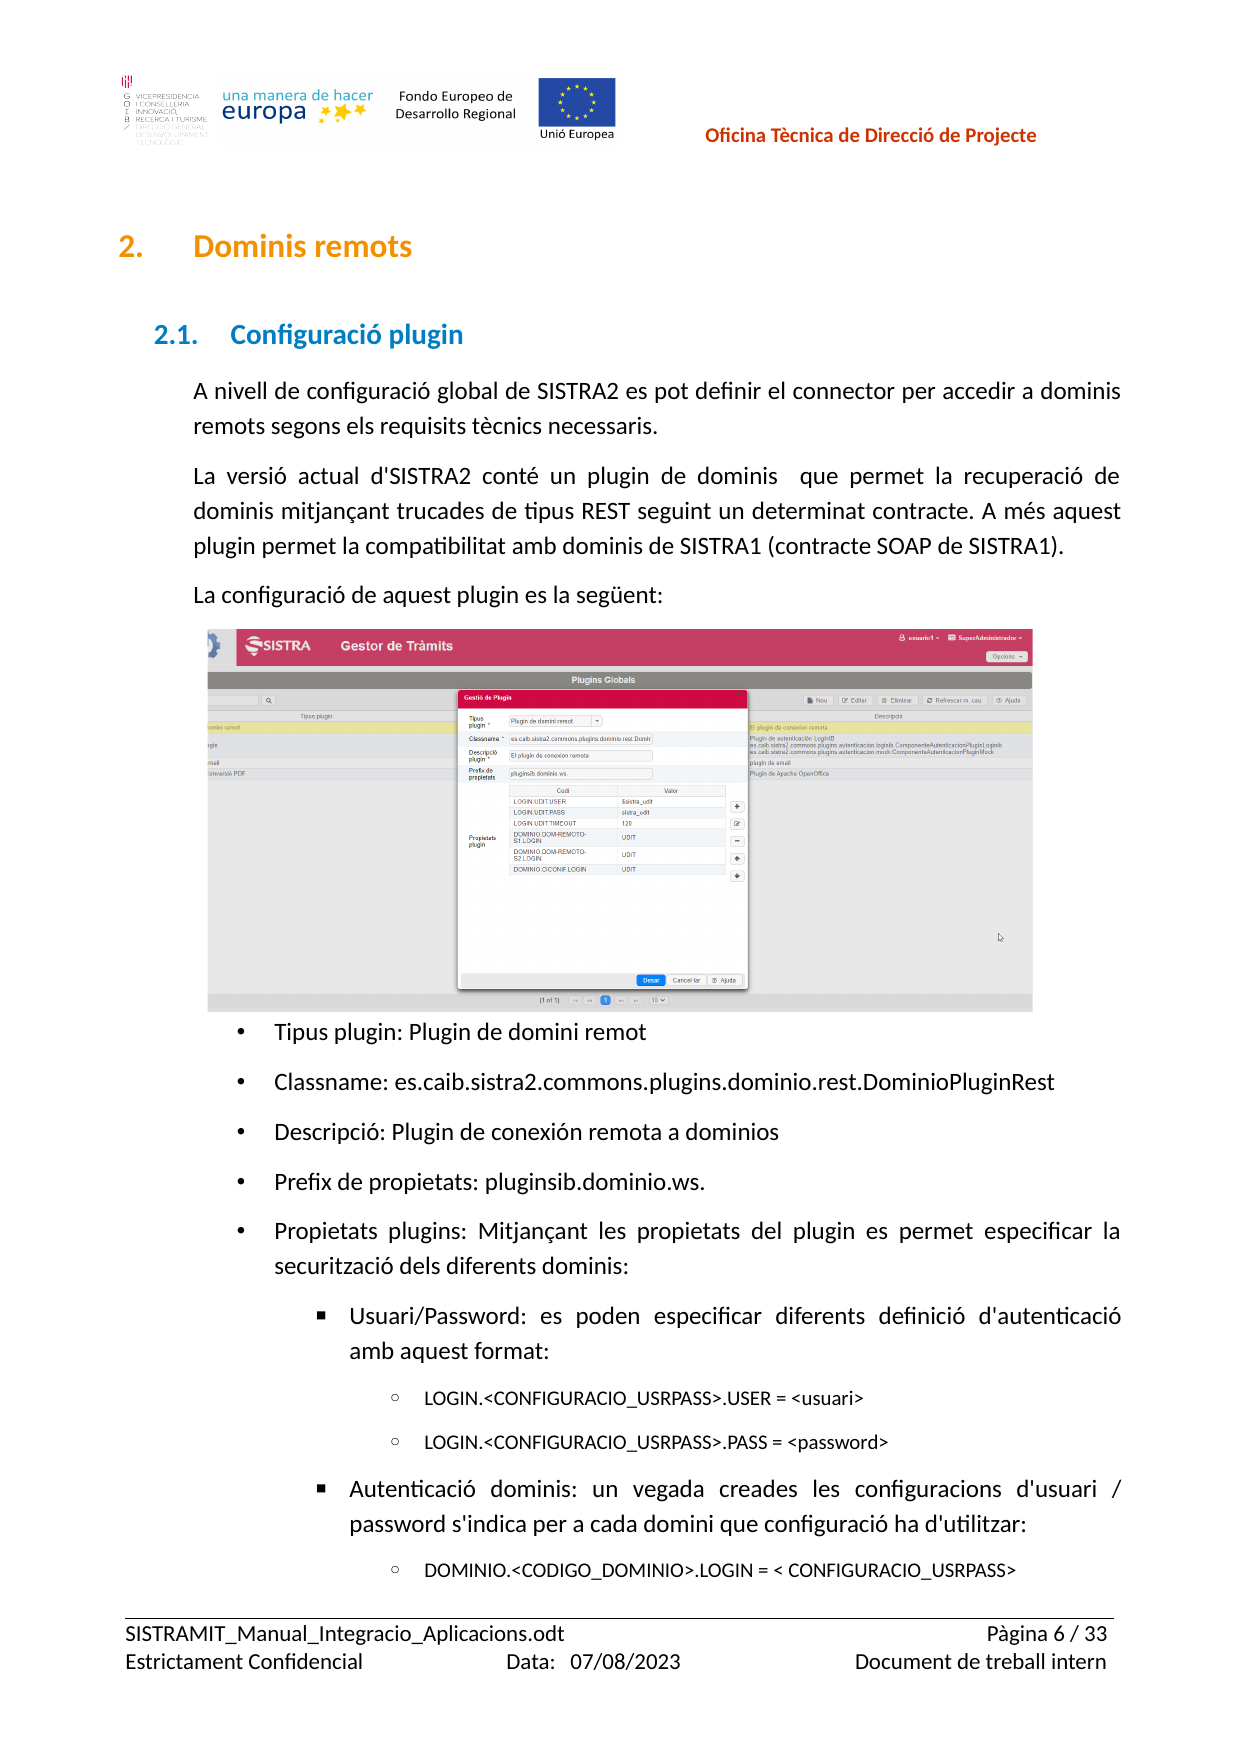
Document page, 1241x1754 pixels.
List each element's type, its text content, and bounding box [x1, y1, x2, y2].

text La versió actual d'SISTRA2 conté un plugin de dominis que permet la recuperació de dominis mitjançant trucades de tipus REST seguint un determinat contracte. A més aquest plugin permet la compatibilitat amb dominis de SISTRA1 (contracte SOAP de SISTRA1). [193, 460, 1122, 560]
list Usuari/Password: es poden especificar diferents definició d'autenticació amb aquest format: [312, 1300, 1122, 1366]
list Autenticació dominis: un vegada creades les configuracions d'usuari / password s'indica per a cada domini que configuració ha d'utilitzar: [312, 1473, 1122, 1538]
list Prefix de propietats: pluginsib.dominio.ws. [237, 1166, 1122, 1196]
picture [207, 629, 1033, 1012]
subtitle Dominis remots [118, 225, 1122, 266]
list DOMINIO.<CODIGO_DOMINIO>.LOGIN = < CONFIGURACIO_USRPASS> [387, 1558, 1122, 1583]
list Propietats plugins: Mitjançant les propietats del plugin es permet especificar la securització dels diferents dominis: [237, 1215, 1122, 1281]
list LOGIN.<CONFIGURACIO_USRPASS>.USER = <usuari> [387, 1385, 1122, 1410]
text A nivell de configuració global de SISTRA2 es pot definir el connector per accedir a dominis remots segons els requisits tècnics necessaris. [193, 375, 1122, 441]
picture [219, 73, 621, 147]
list Tipus plugin: Plugin de domini remot [237, 1012, 1122, 1047]
picture [118, 73, 213, 147]
list Descripció: Plugin de conexión remota a dominios [237, 1116, 1122, 1146]
subtitle Configuració plugin [153, 316, 1122, 351]
list LOGIN.<CONFIGURACIO_USRPASS>.PASS = <password> [387, 1429, 1122, 1454]
text La configuració de aquest plugin es la següent: [193, 580, 1122, 610]
list Classname: es.caib.sistra2.commons.plugins.dominio.rest.DominioPluginRest [237, 1066, 1122, 1097]
